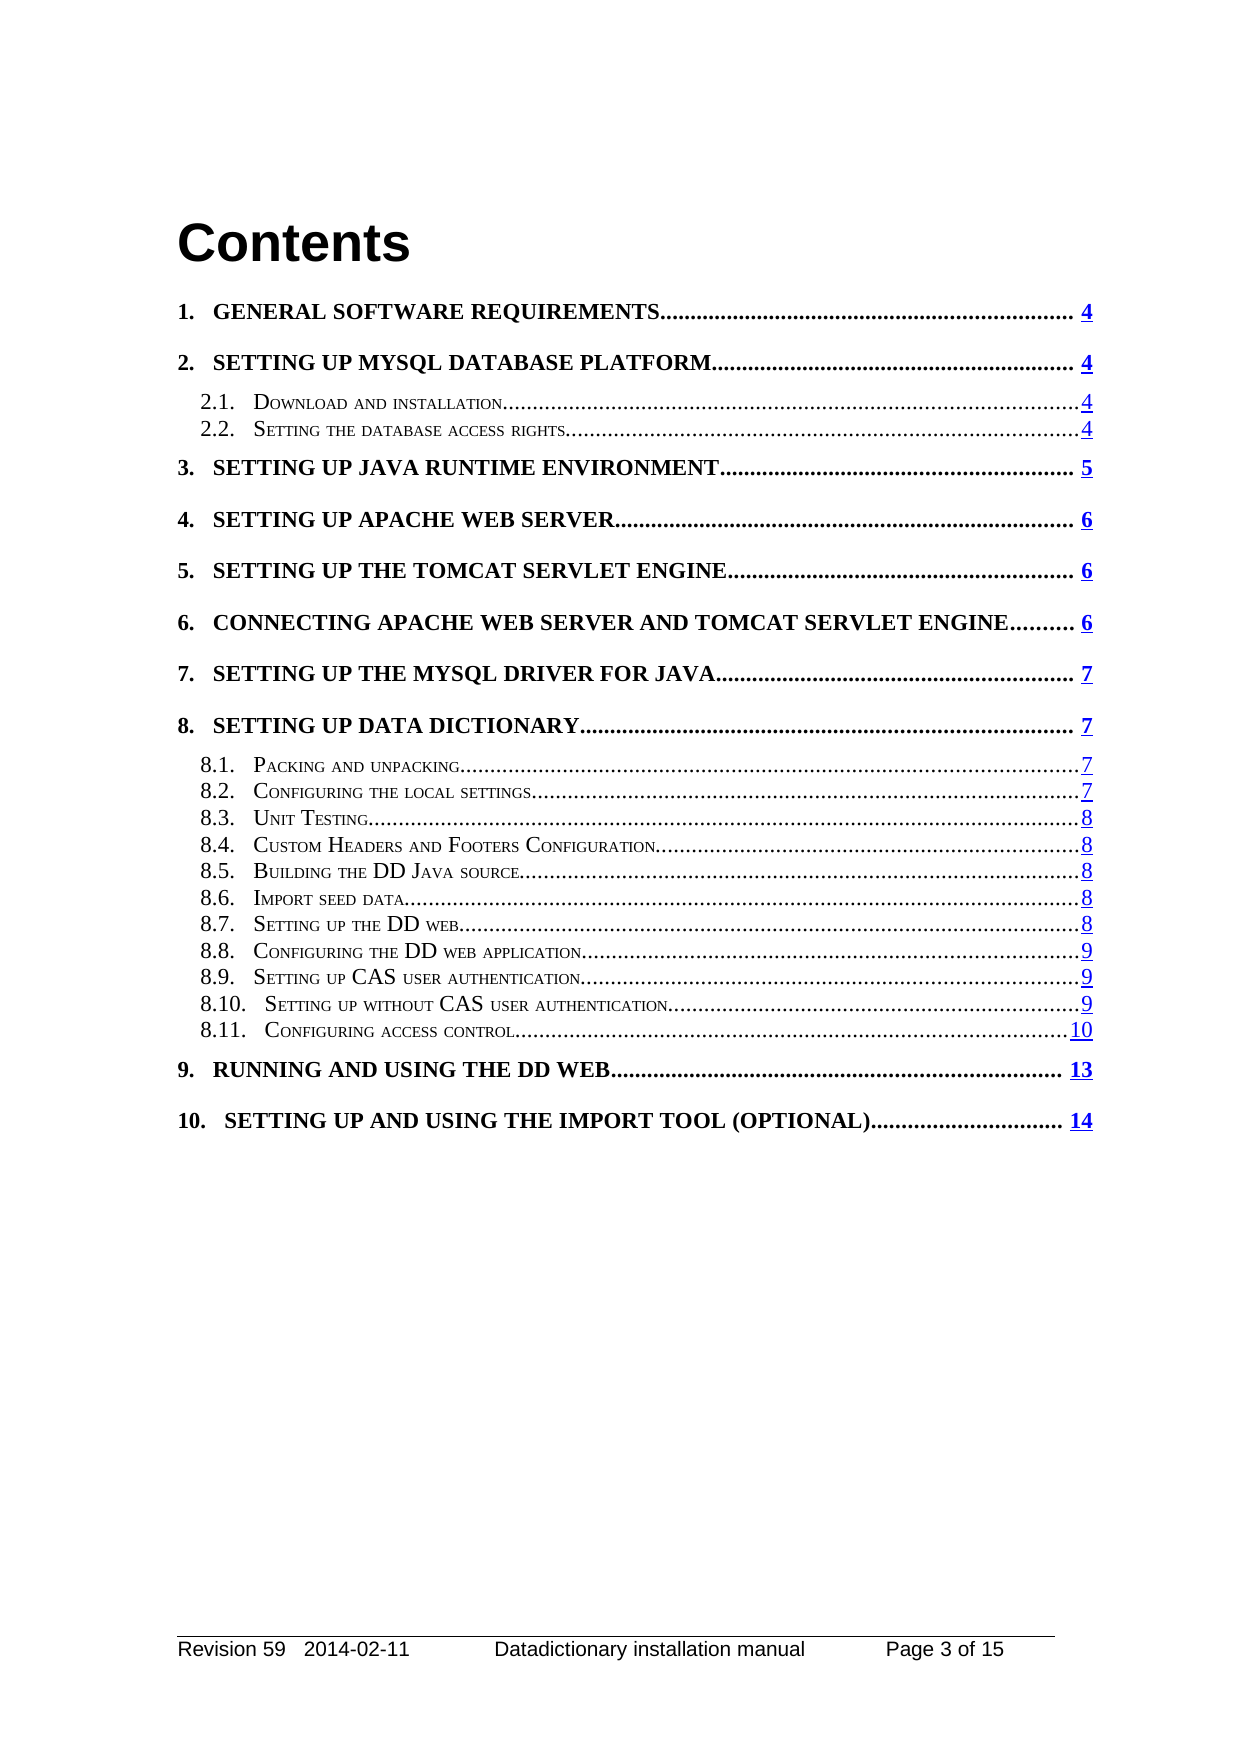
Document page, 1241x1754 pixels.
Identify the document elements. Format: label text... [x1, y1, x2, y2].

text 8.8. Configuring the DD web application 9 [200, 937, 1092, 963]
text 3. Setting up Java Runtime Environment 5 [177, 454, 1092, 480]
text 8.9. Setting up CAS user authentication 9 [200, 963, 1092, 990]
text 2.1. Download and installation 4 [200, 388, 1092, 415]
text 8.6. Import seed data 8 [200, 883, 1092, 910]
text 2. Setting up MySQL database platform 4 [177, 349, 1092, 376]
text 8.2. Configuring the local settings 7 [200, 777, 1092, 804]
text 8.1. Packing and unpacking 7 [200, 751, 1092, 777]
text 10. Setting up and using the Import tool (OPTIONAL) 14 [177, 1107, 1092, 1133]
text 8. Setting up Data Dictionary 7 [177, 712, 1092, 738]
subtitle Contents [177, 210, 1092, 273]
text 8.7. Setting up the DD web 8 [200, 910, 1092, 937]
text 8.11. Configuring access control 10 [200, 1016, 1092, 1043]
text 9. Running and using the DD web 13 [177, 1055, 1092, 1082]
text 8.4. Custom Headers and Footers Configuration 8 [200, 830, 1092, 857]
text 4. Setting up Apache web server 6 [177, 505, 1092, 532]
text 8.10. Setting up without CAS user authentication 9 [200, 990, 1092, 1016]
text 8.5. Building the DD Java source 8 [200, 857, 1092, 883]
text 7. Setting up the MySQL driver for Java 7 [177, 660, 1092, 687]
text 2.2. Setting the database access rights 4 [200, 415, 1092, 441]
text 6. Connecting Apache web server and Tomcat servlet engine 6 [177, 608, 1092, 635]
text 8.3. Unit Testing 8 [200, 804, 1092, 830]
text 1. General software requirements 4 [177, 298, 1092, 324]
text 5. Setting up the Tomcat servlet engine 6 [177, 557, 1092, 583]
